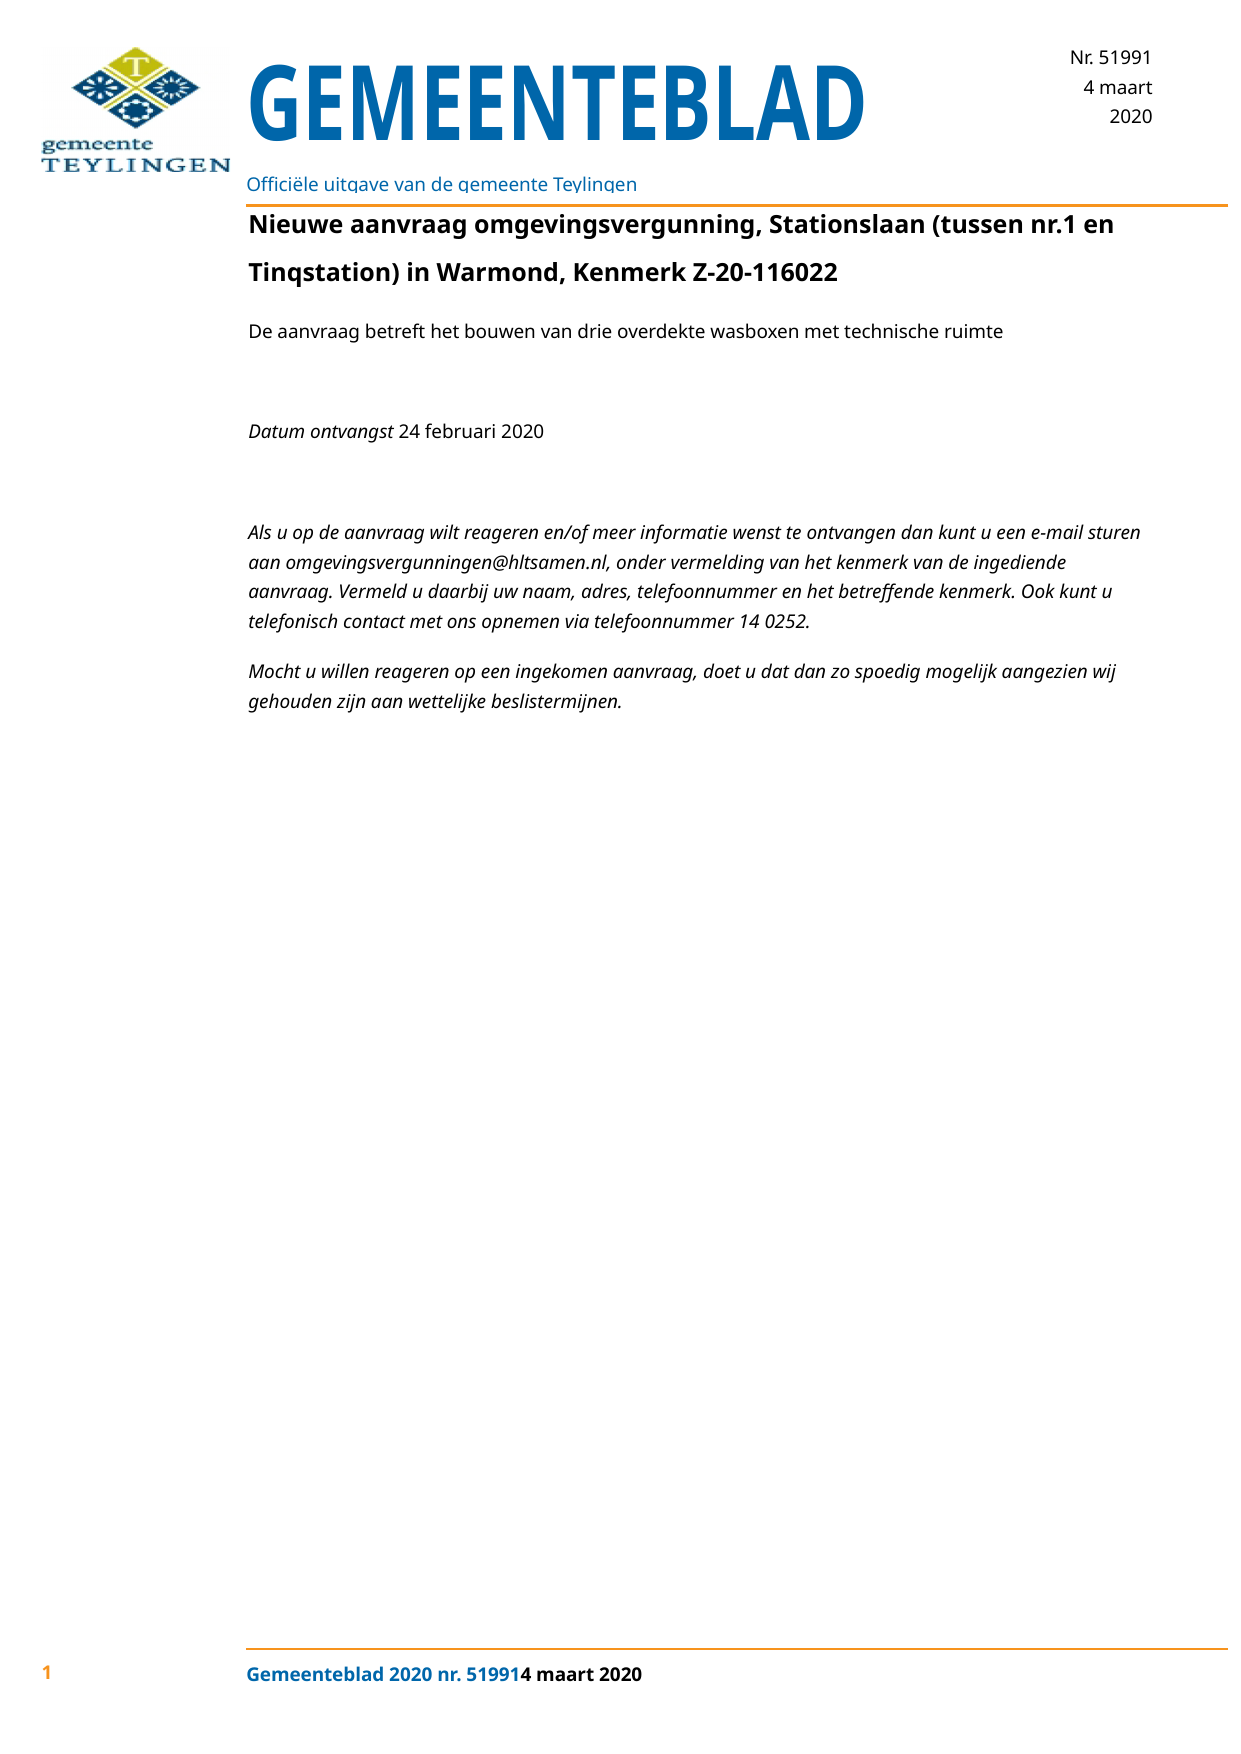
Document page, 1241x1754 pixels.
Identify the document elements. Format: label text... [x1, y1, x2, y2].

picture [41, 47, 231, 172]
text Nieuwe aanvraag omgevingsvergunning, Stationslaan (tussen nr.1 en Tinqstation) in Warmond, Kenmerk Z-20-116022 [248, 207, 1152, 288]
text Mocht u willen reageren op een ingekomen aanvraag, doet u dat dan zo spoedig mogelijk aangezien wij gehouden zijn aan wettelijke beslistermijnen. [248, 659, 1152, 714]
text Datum ontvangst 24 februari 2020 [248, 419, 1152, 444]
text Als u op de aanvraag wilt reageren en/of meer informatie wenst te ontvangen dan kunt u een e-mail sturen aan omgevingsvergunningen@hltsamen.nl, onder vermelding van het kenmerk van de ingediende aanvraag. Vermeld u daarbij uw naam, adres, telefoonnummer en het betreffende kenmerk. Ook kunt u telefonisch contact met ons opnemen via telefoonnummer 14 0252. [248, 519, 1152, 634]
text De aanvraag betreft het bouwen van drie overdekte wasboxen met technische ruimte [248, 318, 1152, 344]
